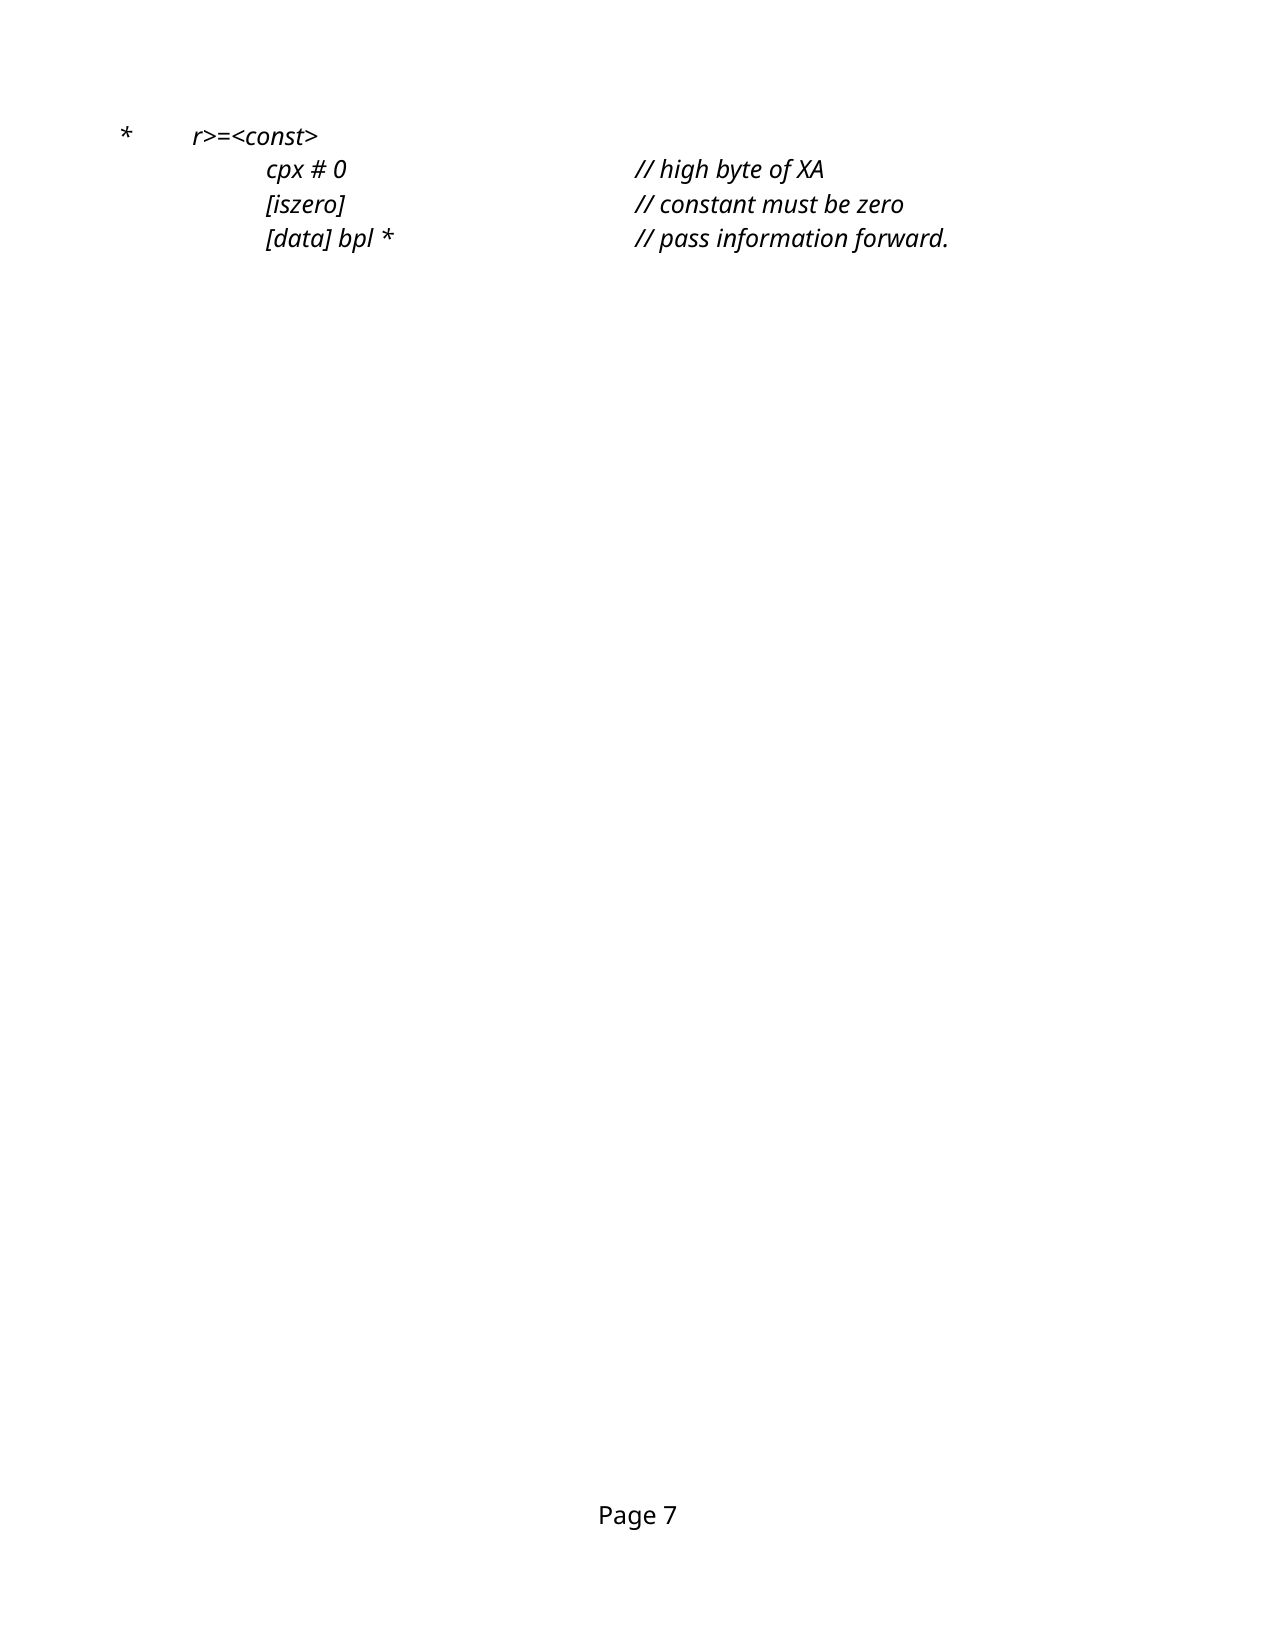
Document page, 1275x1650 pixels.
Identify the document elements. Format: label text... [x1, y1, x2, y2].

text * r>=<const> [118, 118, 1157, 152]
text [data] bpl * // pass information forward. [118, 220, 1157, 254]
text cpx # 0 // high byte of XA [118, 152, 1157, 186]
text [iszero] // constant must be zero [118, 186, 1157, 220]
